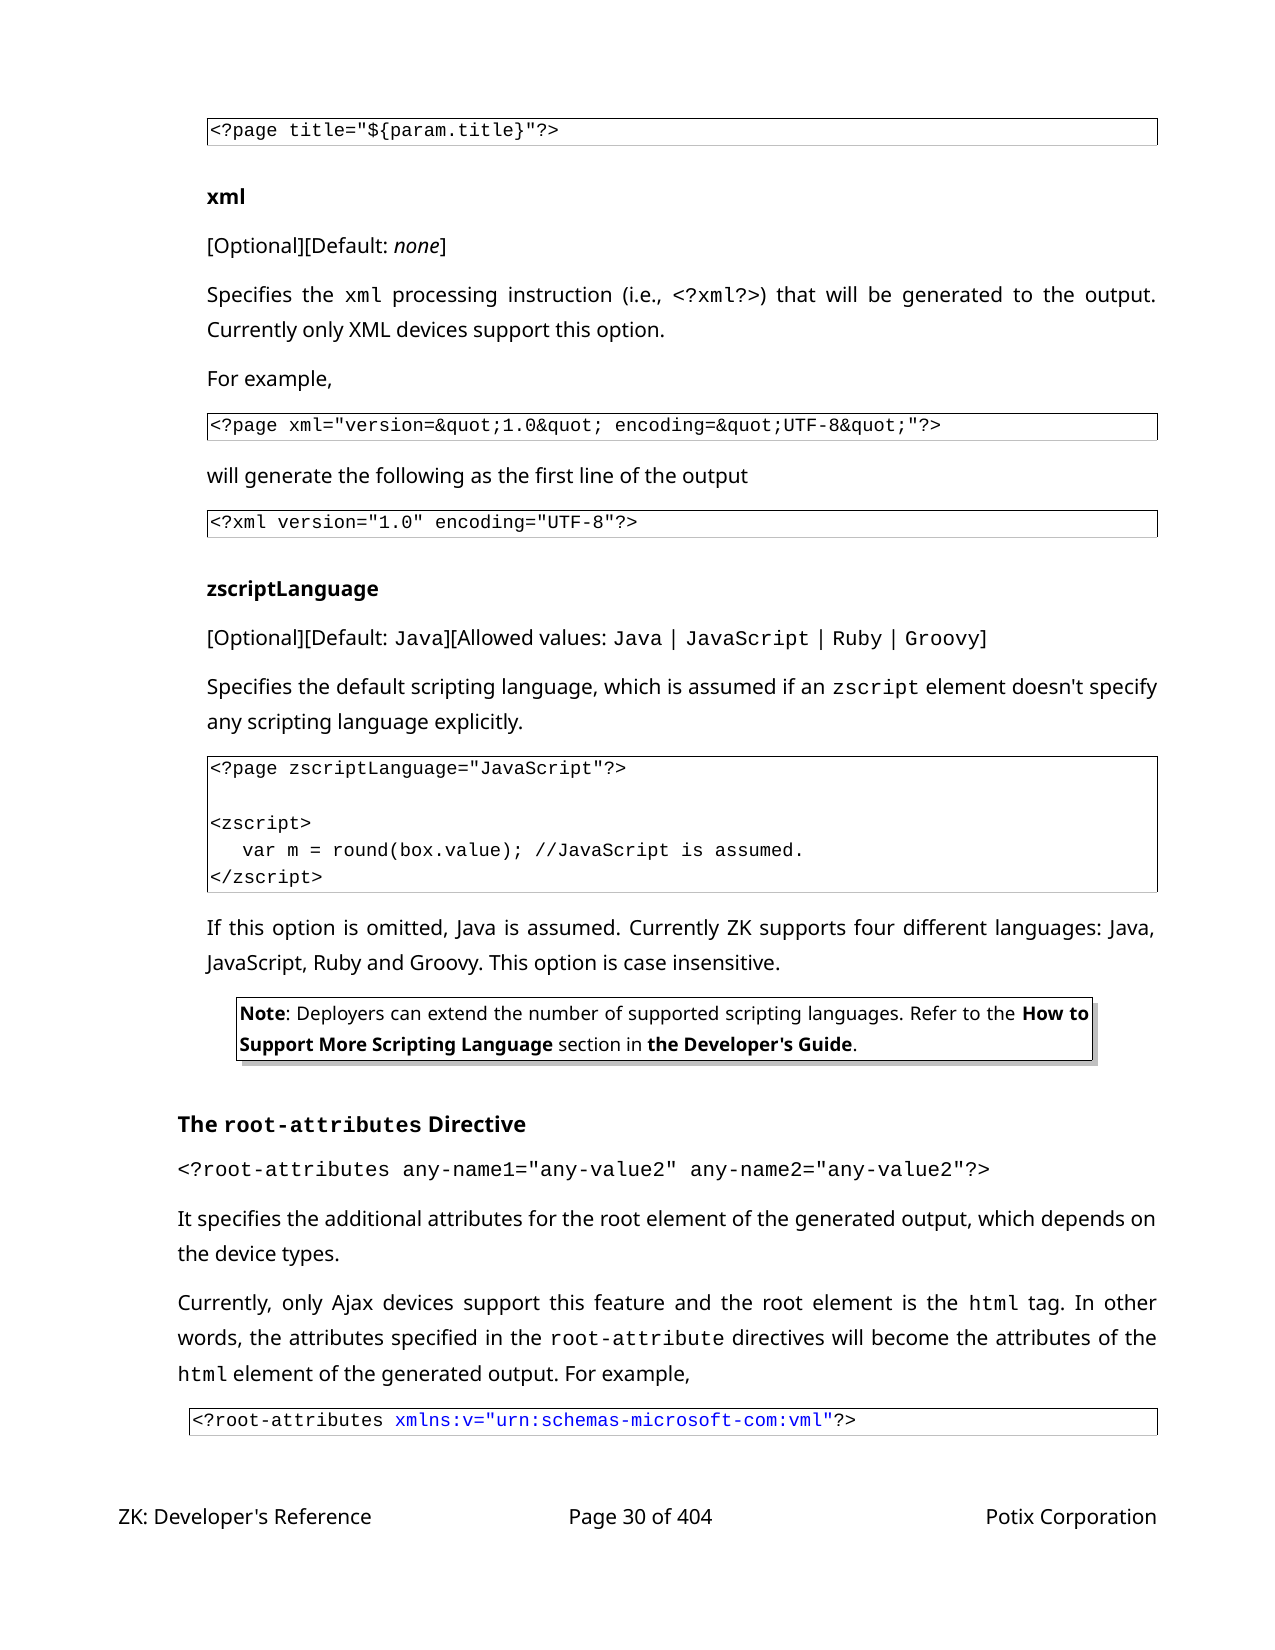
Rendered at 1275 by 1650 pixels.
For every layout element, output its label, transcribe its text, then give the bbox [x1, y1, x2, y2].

text will generate the following as the first line of the output [207, 461, 1157, 489]
text It specifies the additional attributes for the root element of the generated output, which depends on the device types. [177, 1204, 1157, 1267]
text <?root-attributes xmlns:v="urn:schemas-microsoft-com:vml"?> [190, 1409, 1157, 1435]
text </zscript> [208, 865, 1157, 892]
text If this option is omitted, Java is assumed. Currently ZK supports four different languages: Java, JavaScript, Ruby and Groovy. This option is case insensitive. [207, 913, 1157, 976]
text <?xml version="1.0" encoding="UTF-8"?> [208, 511, 1157, 537]
text Currently, only Ajax devices support this feature and the root element is the html tag. In other words, the attributes specified in the root-attribute directives will become the attributes of the html element of the generated output. For example, [177, 1288, 1157, 1387]
text <?page zscriptLanguage="JavaScript"?> [208, 757, 1157, 780]
text <zscript> [208, 811, 1157, 835]
text var m = round(box.value); //JavaScript is assumed. [208, 838, 1157, 862]
text Specifies the xml processing instruction (i.e., <?xml?>) that will be generated to the output. Currently only XML devices support this option. [207, 280, 1157, 343]
text [Optional][Default: none] [207, 231, 1157, 259]
text <?page xml="version=&quot;1.0&quot; encoding=&quot;UTF-8&quot;"?> [208, 414, 1157, 440]
text Specifies the default scripting language, which is assumed if an zscript element doesn't specify any scripting language explicitly. [207, 672, 1157, 736]
text For example, [207, 364, 1157, 392]
subtitle xml [207, 182, 1157, 210]
text Note: Deployers can extend the number of supported scripting languages. Refer to the How to Support More Scripting Language section in the Developer's Guide. [237, 998, 1092, 1060]
subtitle The root-attributes Directive [177, 1109, 1157, 1139]
text [Optional][Default: Java][Allowed values: Java | JavaScript | Ruby | Groovy] [207, 623, 1157, 651]
subtitle zscriptLanguage [207, 574, 1157, 602]
text <?root-attributes any-name1="any-value2" any-name2="any-value2"?> [177, 1159, 1157, 1183]
text <?page title="${param.title}"?> [208, 119, 1157, 145]
